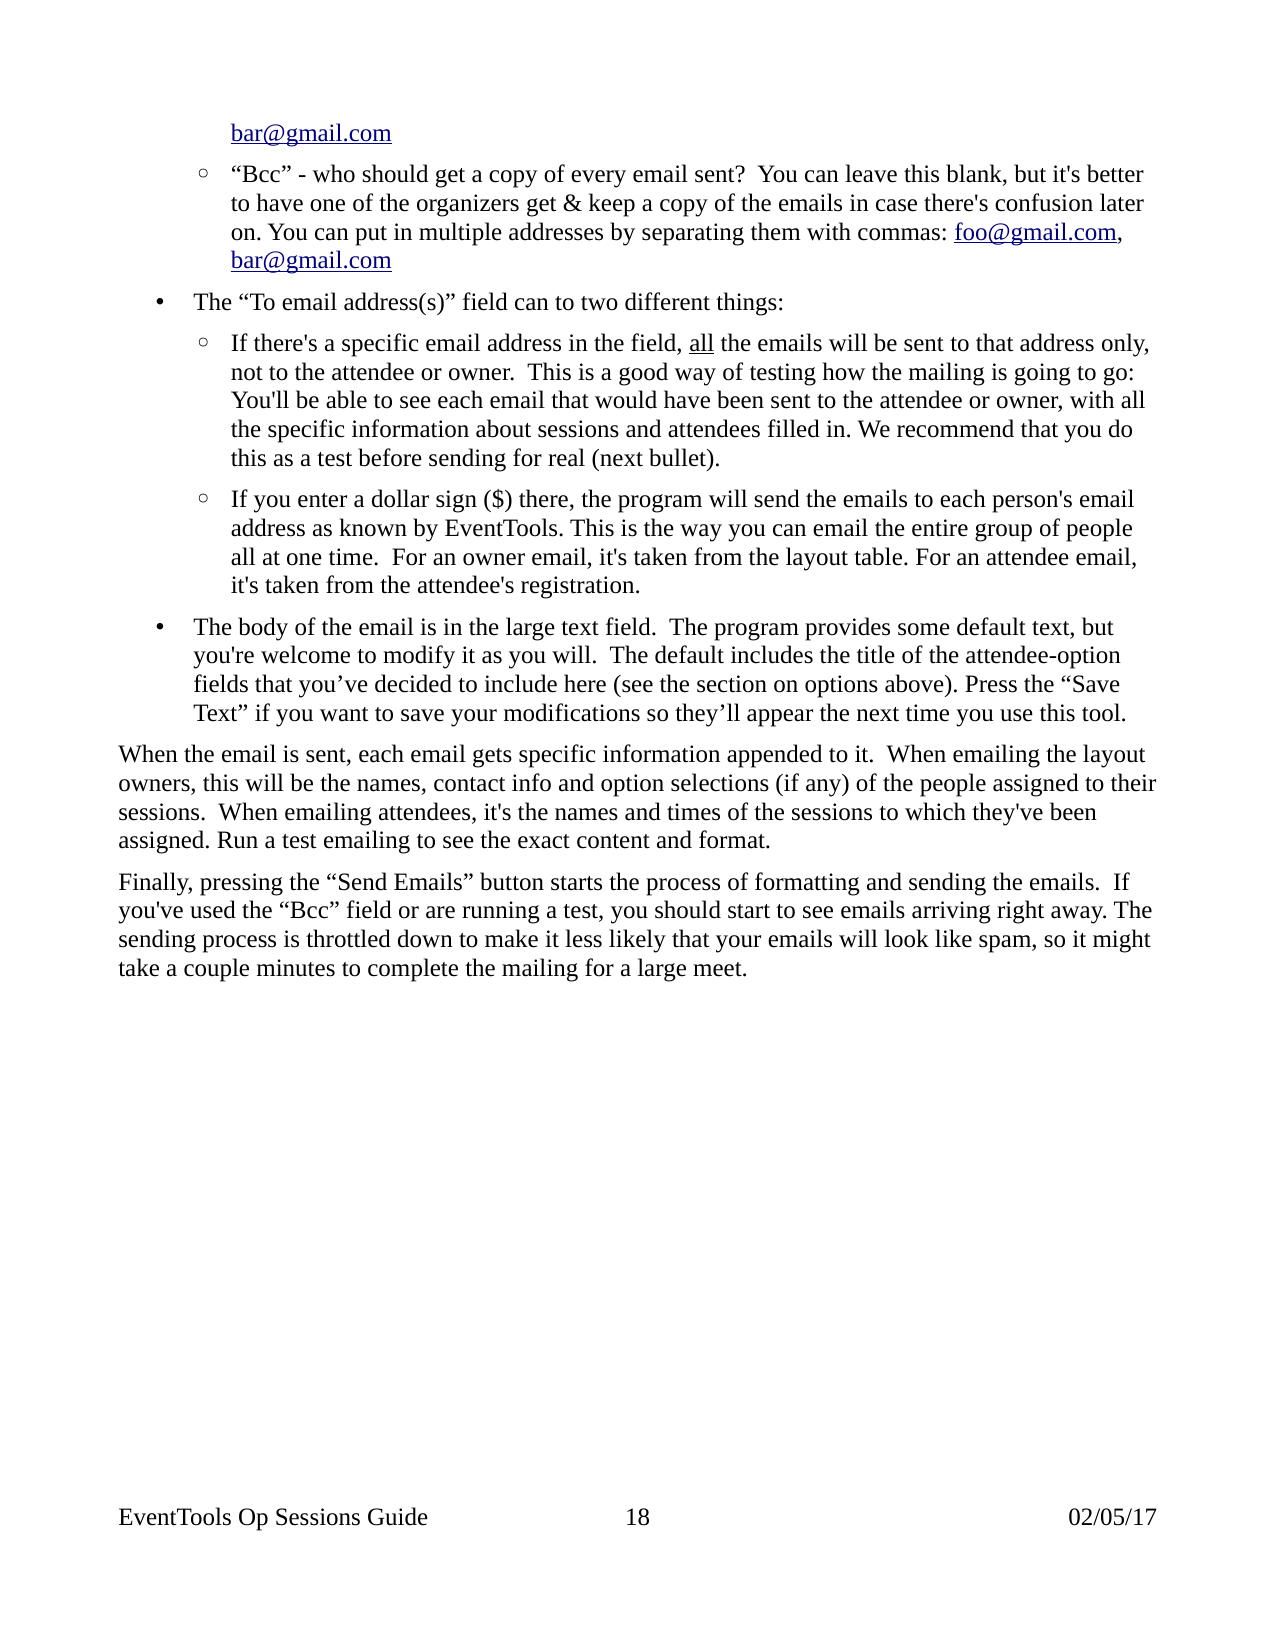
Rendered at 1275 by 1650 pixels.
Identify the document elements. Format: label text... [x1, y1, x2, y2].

text Finally, pressing the “Send Emails” button starts the process of formatting and sending the emails. If you've used the “Bcc” field or are running a test, you should start to see emails arriving right away. The sending process is throttled down to make it less likely that your emails will look like spam, so it might take a couple minutes to complete the mailing for a large meet. [118, 867, 1157, 982]
list The “To email address(s)” field can to two different things: [156, 287, 1157, 316]
list If you enter a dollar sign ($) there, the program will send the emails to each person's email address as known by EventTools. This is the way you can email the entire group of people all at one time. For an owner email, it's taken from the layout table. For an attendee email, it's taken from the attendee's registration. [193, 484, 1157, 599]
list The body of the email is in the large text field. The program provides some default text, but you're welcome to modify it as you will. The default includes the title of the attendee-option fields that you’ve decided to include here (see the section on options above). Press the “Save Text” if you want to save your modifications so they’ll appear the next time you use this tool. [156, 612, 1157, 727]
list “Bcc” - who should get a copy of every email sent? You can leave this blank, but it's better to have one of the organizers get & keep a copy of the emails in case there's confusion later on. You can put in multiple addresses by separating them with commas: foo@gmail.com, bar@gmail.com [193, 159, 1157, 274]
list bar@gmail.com [193, 118, 1157, 147]
list If there's a specific email address in the field, all the emails will be sent to that address only, not to the attendee or owner. This is a good way of testing how the mailing is going to go: You'll be able to see each email that would have been sent to the attendee or owner, with all the specific information about sessions and attendees filled in. We recommend that you do this as a test before sending for real (next bullet). [193, 328, 1157, 472]
text When the email is sent, each email gets specific information appended to it. When emailing the layout owners, this will be the names, contact info and option selections (if any) of the people assigned to their sessions. When emailing attendees, it's the names and times of the sessions to which they've been assigned. Run a test emailing to see the exact content and format. [118, 739, 1157, 854]
